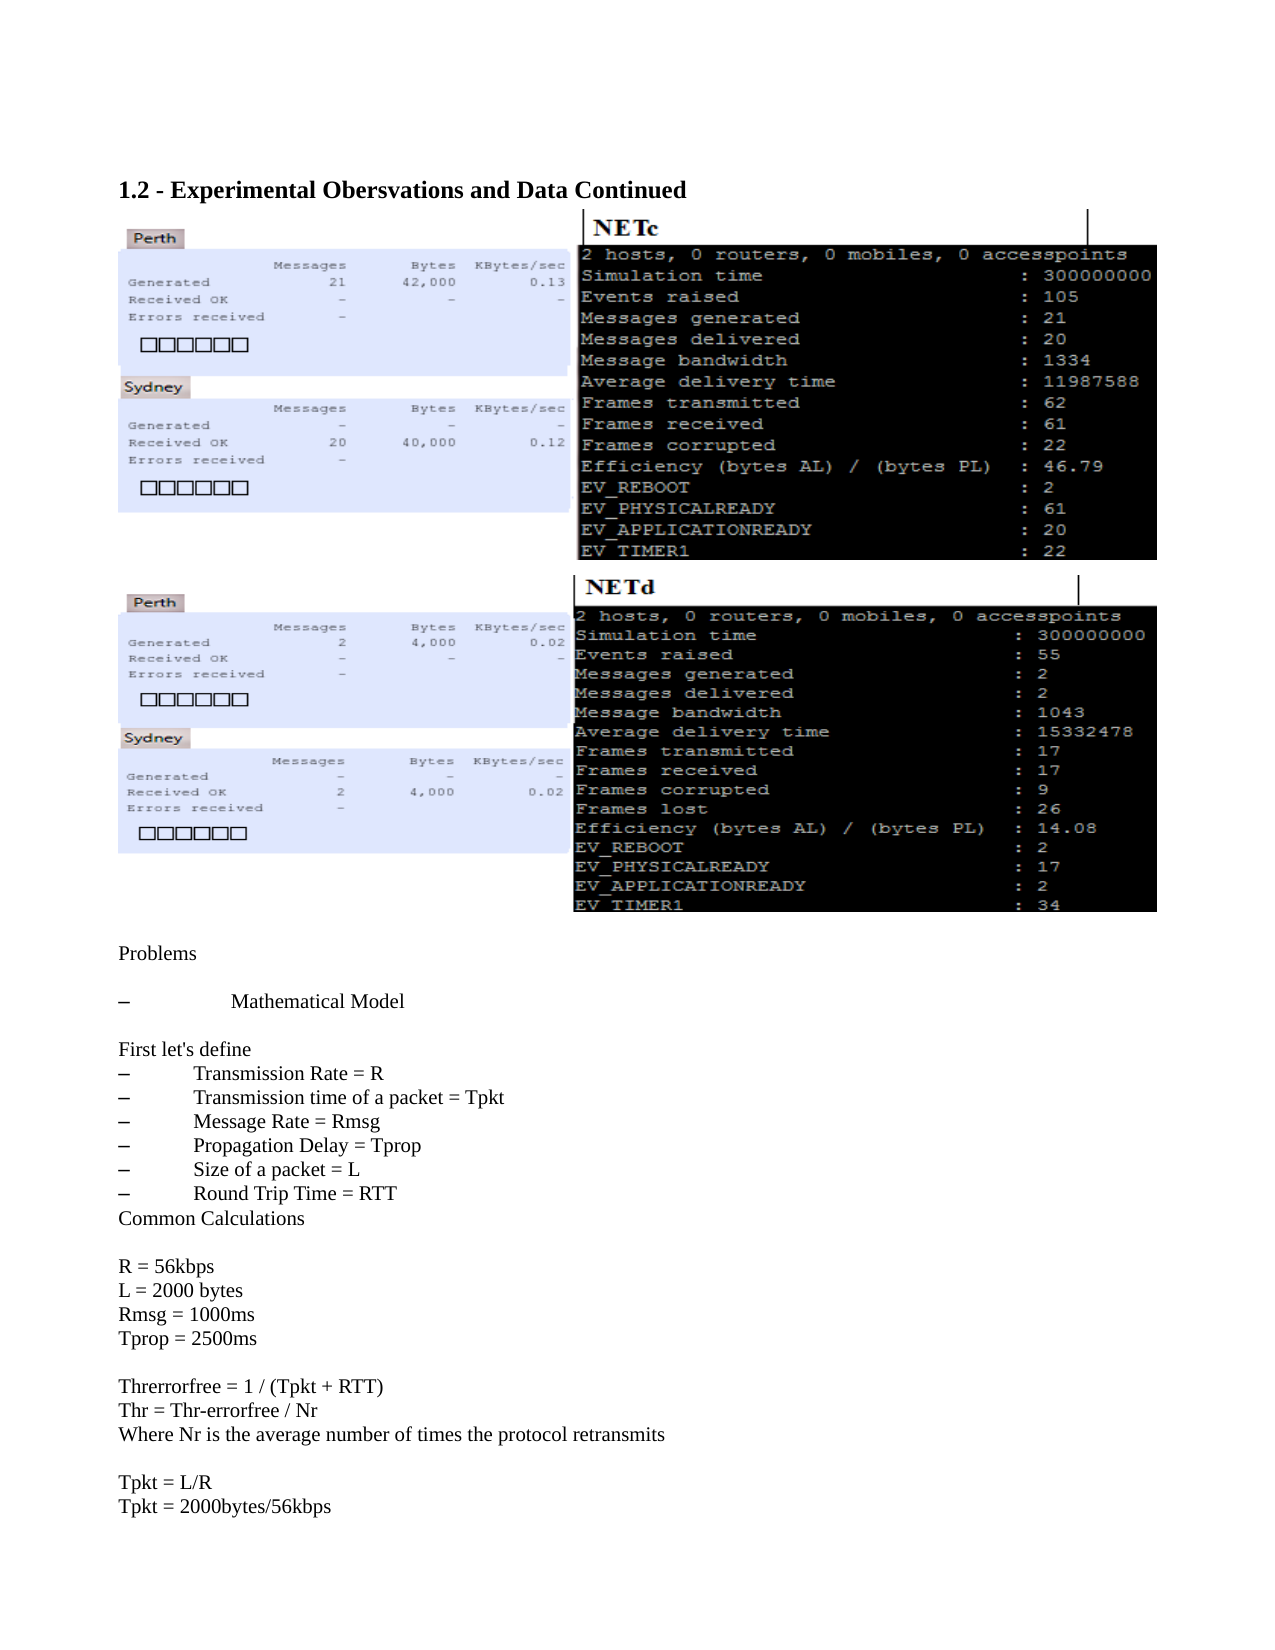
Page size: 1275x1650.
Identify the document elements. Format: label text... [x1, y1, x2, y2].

list Message Rate = Rmsg [118, 1109, 1157, 1133]
list Transmission Rate = R [118, 1061, 1157, 1085]
text R = 56kbps [118, 1253, 1157, 1278]
text Tpkt = 2000bytes/56kbps [118, 1494, 1157, 1518]
text Tprop = 2500ms [118, 1326, 1157, 1350]
text Thr = Thr-errorfree / Nr [118, 1398, 1157, 1422]
text Threrrorfree = 1 / (Tpkt + RTT) [118, 1374, 1157, 1398]
text Common Calculations [118, 1205, 1157, 1229]
text L = 2000 bytes [118, 1278, 1157, 1302]
text Where Nr is the average number of times the protocol retransmits [118, 1422, 1157, 1446]
list Transmission time of a packet = Tpkt [118, 1085, 1157, 1109]
text 1.2 - Experimental Obersvations and Data Continued [118, 176, 1157, 204]
list Mathematical Model [118, 989, 1157, 1013]
text Problems [118, 941, 1157, 965]
text Rmsg = 1000ms [118, 1302, 1157, 1326]
list Size of a packet = L [118, 1157, 1157, 1181]
text Tpkt = L/R [118, 1470, 1157, 1494]
list Propagation Delay = Tprop [118, 1133, 1157, 1157]
list Round Trip Time = RTT [118, 1181, 1157, 1205]
text First let's define [118, 1037, 1157, 1061]
